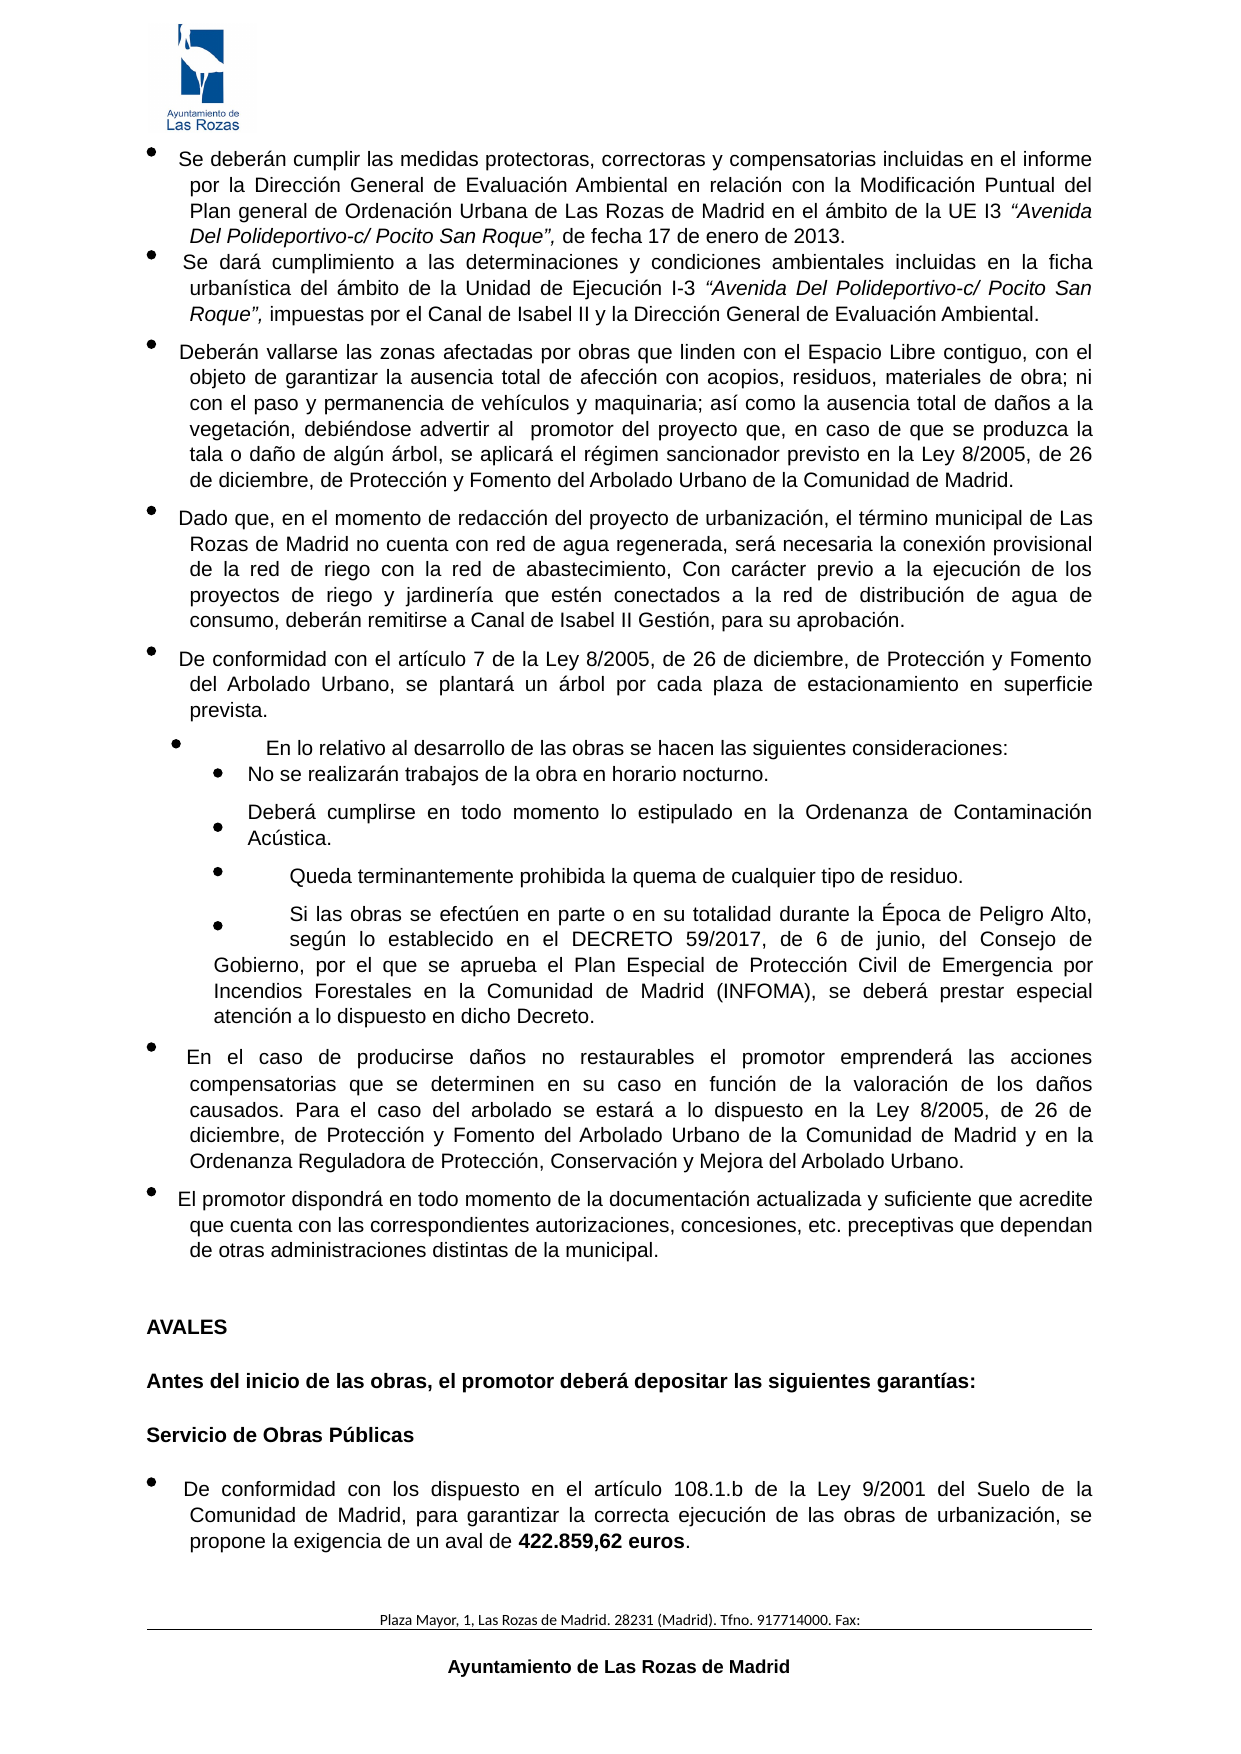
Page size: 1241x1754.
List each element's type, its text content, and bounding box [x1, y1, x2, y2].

text De conformidad con los dispuesto en el artículo 108.1.b de la Ley 9/2001 del Suelo de la Comunidad de Madrid, para garantizar la correcta ejecución de las obras de urbanización, se propone la exigencia de un aval de 422.859,62 euros. [171, 1477, 1094, 1552]
text Se dará cumplimiento a las determinaciones y condiciones ambientales incluidas en la ficha urbanística del ámbito de la Unidad de Ejecución I-3 “Avenida Del Polideportivo-c/ Pocito San Roque”, impuestas por el Canal de Isabel II y la Dirección General de Evaluación Ambiental. [171, 250, 1094, 325]
text El promotor dispondrá en todo momento de la documentación actualizada y suficiente que acredite que cuenta con las correspondientes autorizaciones, concesiones, etc. preceptivas que dependan de otras administraciones distintas de la municipal. [171, 1187, 1094, 1262]
text De conformidad con el artículo 7 de la Ley 8/2005, de 26 de diciembre, de Protección y Fomento del Arbolado Urbano, se plantará un árbol por cada plaza de estacionamiento en superficie prevista. [171, 646, 1094, 722]
text Dado que, en el momento de redacción del proyecto de urbanización, el término municipal de Las Rozas de Madrid no cuenta con red de agua regenerada, será necesaria la conexión provisional de la red de riego con la red de abastecimiento, Con carácter previo a la ejecución de los proyectos de riego y jardinería que estén conectados a la red de distribución de agua de consumo, deberán remitirse a Canal de Isabel II Gestión, para su aprobación. [171, 506, 1094, 632]
text En lo relativo al desarrollo de las obras se hacen las siguientes consideraciones: [189, 736, 1094, 760]
text Deberán vallarse las zonas afectadas por obras que linden con el Espacio Libre contiguo, con el objeto de garantizar la ausencia total de afección con acopios, residuos, materiales de obra; ni con el paso y permanencia de vehículos y maquinaria; así como la ausencia total de daños a la vegetación, debiéndose advertir al promotor del proyecto que, en caso de que se produzca la tala o daño de algún árbol, se aplicará el régimen sancionador previsto en la Ley 8/2005, de 26 de diciembre, de Protección y Fomento del Arbolado Urbano de la Comunidad de Madrid. [171, 339, 1094, 492]
text Antes del inicio de las obras, el promotor deberá depositar las siguientes garantías: [146, 1369, 1087, 1393]
text Servicio de Obras Públicas [146, 1423, 1087, 1447]
text Si las obras se efectúen en parte o en su totalidad durante la Época de Peligro Alto, según lo establecido en el DECRETO 59/2017, de 6 de junio, del Consejo de Gobierno, por el que se aprueba el Plan Especial de Protección Civil de Emergencia por Incendios Forestales en la Comunidad de Madrid (INFOMA), se deberá prestar especial atención a lo dispuesto en dicho Decreto. [213, 902, 1094, 1028]
text Queda terminantemente prohibida la quema de cualquier tipo de residuo. [213, 863, 1094, 887]
text AVALES [146, 1314, 1087, 1338]
text Se deberán cumplir las medidas protectoras, correctoras y compensatorias incluidas en el informe por la Dirección General de Evaluación Ambiental en relación con la Modificación Puntual del Plan general de Ordenación Urbana de Las Rozas de Madrid en el ámbito de la UE I3 “Avenida Del Polideportivo-c/ Pocito San Roque”, de fecha 17 de enero de 2013. [171, 147, 1094, 248]
text En el caso de producirse daños no restaurables el promotor emprenderá las acciones compensatorias que se determinen en su caso en función de la valoración de los daños causados. Para el caso del arbolado se estará a lo dispuesto en la Ley 8/2005, de 26 de diciembre, de Protección y Fomento del Arbolado Urbano de la Comunidad de Madrid y en la Ordenanza Reguladora de Protección, Conservación y Mejora del Arbolado Urbano. [171, 1042, 1094, 1173]
text Deberá cumplirse en todo momento lo estipulado en la Ordenanza de Contaminación Acústica. [171, 800, 1094, 849]
text No se realizarán trabajos de la obra en horario nocturno. [171, 762, 1094, 786]
